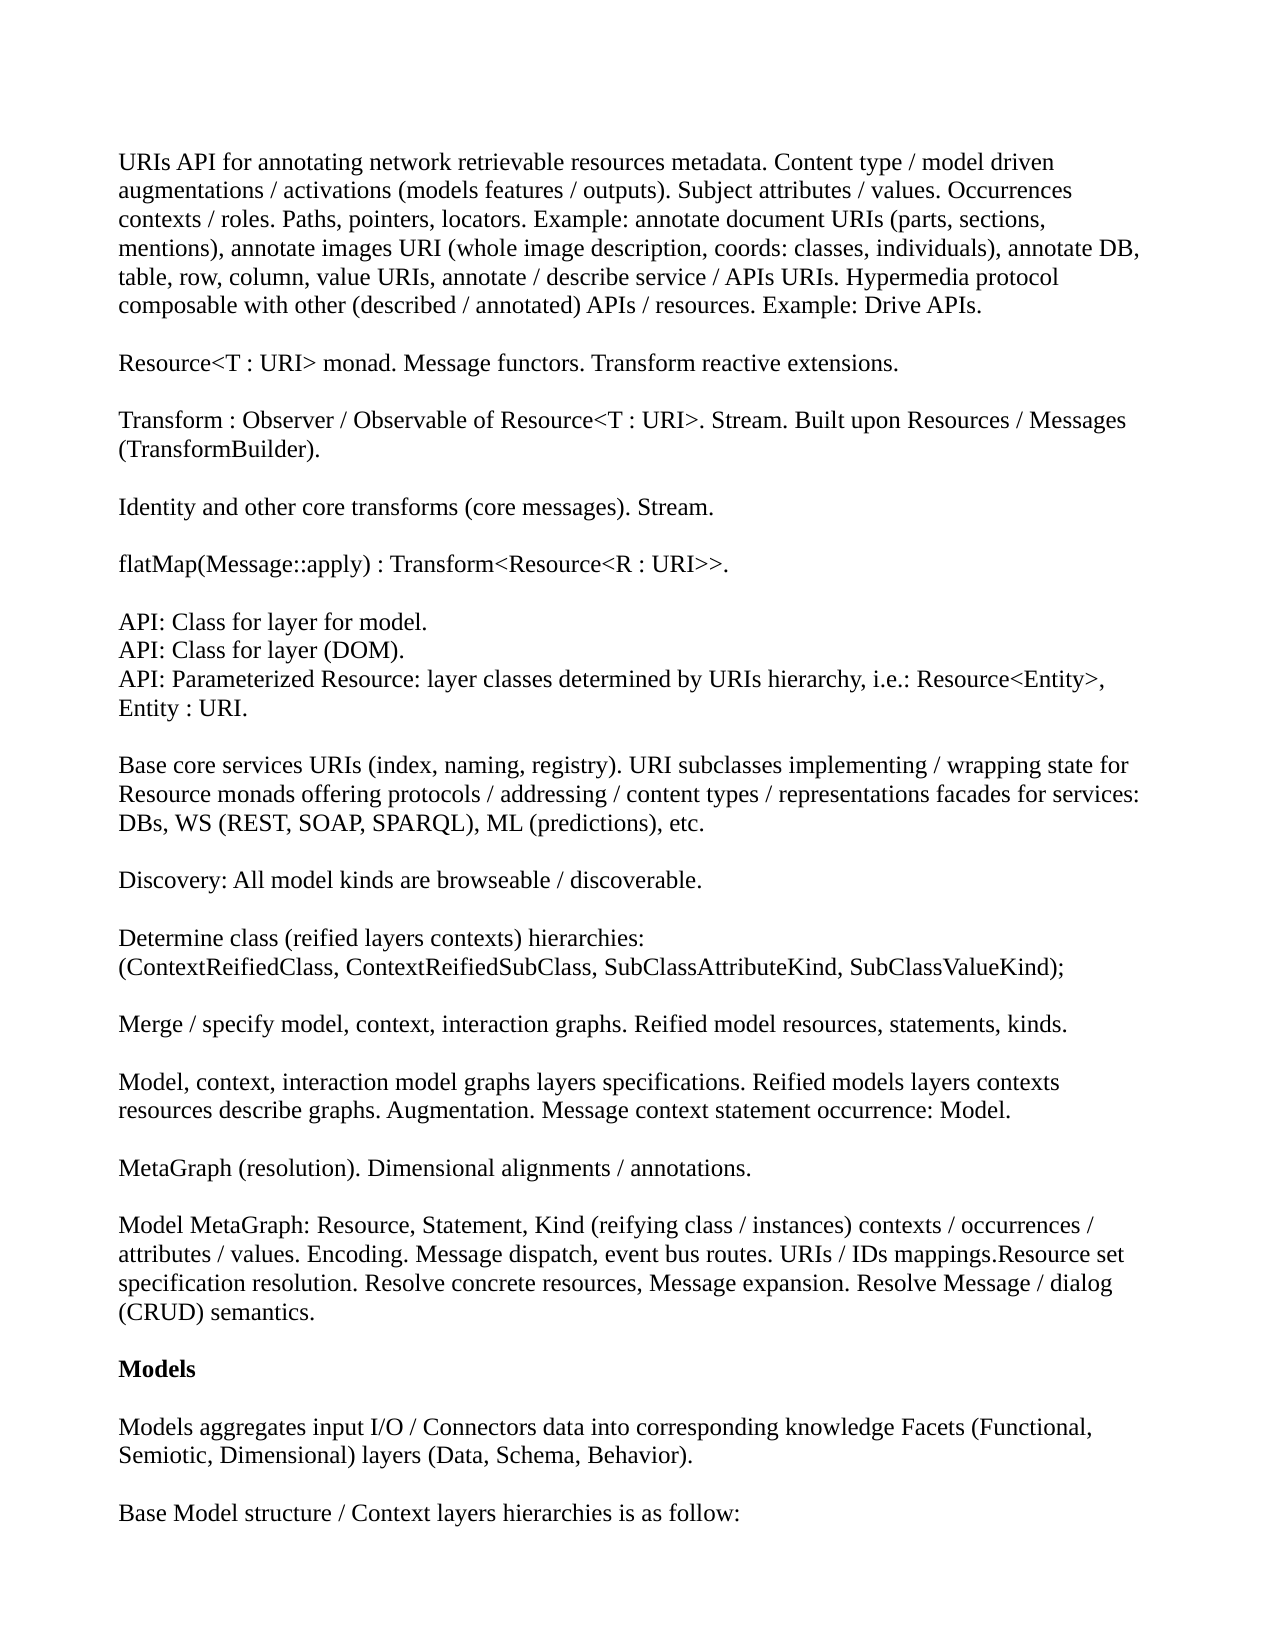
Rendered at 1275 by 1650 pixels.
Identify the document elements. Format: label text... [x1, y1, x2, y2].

text Model, context, interaction model graphs layers specifications. Reified models layers contexts resources describe graphs. Augmentation. Message context statement occurrence: Model. [118, 1038, 1157, 1124]
text Discovery: All model kinds are browseable / discoverable. [118, 837, 1157, 894]
text Models aggregates input I/O / Connectors data into corresponding knowledge Facets (Functional, Semiotic, Dimensional) layers (Data, Schema, Behavior). [118, 1412, 1157, 1469]
text Identity and other core transforms (core messages). Stream. [118, 492, 1157, 521]
text MetaGraph (resolution). Dimensional alignments / annotations. [118, 1153, 1157, 1182]
text Model MetaGraph: Resource, Statement, Kind (reifying class / instances) contexts / occurrences / attributes / values. Encoding. Message dispatch, event bus routes. URIs / IDs mappings.Resource set specification resolution. Resolve concrete resources, Message expansion. Resolve Message / dialog (CRUD) semantics. [118, 1182, 1157, 1326]
text Base Model structure / Context layers hierarchies is as follow: [118, 1498, 1157, 1527]
text Determine class (reified layers contexts) hierarchies: (ContextReifiedClass, ContextReifiedSubClass, SubClassAttributeKind, SubClassValueKind); [118, 894, 1157, 981]
text Resource<T : URI> monad. Message functors. Transform reactive extensions. [118, 348, 1157, 377]
text URIs API for annotating network retrievable resources metadata. Content type / model driven augmentations / activations (models features / outputs). Subject attributes / values. Occurrences contexts / roles. Paths, pointers, locators. Example: annotate document URIs (parts, sections, mentions), annotate images URI (whole image description, coords: classes, individuals), annotate DB, table, row, column, value URIs, annotate / describe service / APIs URIs. Hypermedia protocol composable with other (described / annotated) APIs / resources. Example: Drive APIs. [118, 118, 1157, 319]
text flatMap(Message::apply) : Transform<Resource<R : URI>>. [118, 549, 1157, 578]
text Merge / specify model, context, interaction graphs. Reified model resources, statements, kinds. [118, 981, 1157, 1038]
text Models [118, 1354, 1157, 1383]
text Transform : Observer / Observable of Resource<T : URI>. Stream. Built upon Resources / Messages (TransformBuilder). [118, 377, 1157, 463]
text Base core services URIs (index, naming, registry). URI subclasses implementing / wrapping state for Resource monads offering protocols / addressing / content types / representations facades for services: DBs, WS (REST, SOAP, SPARQL), ML (predictions), etc. [118, 722, 1157, 837]
text API: Class for layer for model. API: Class for layer (DOM). API: Parameterized Resource: layer classes determined by URIs hierarchy, i.e.: Resource<Entity>, Entity : URI. [118, 578, 1157, 722]
